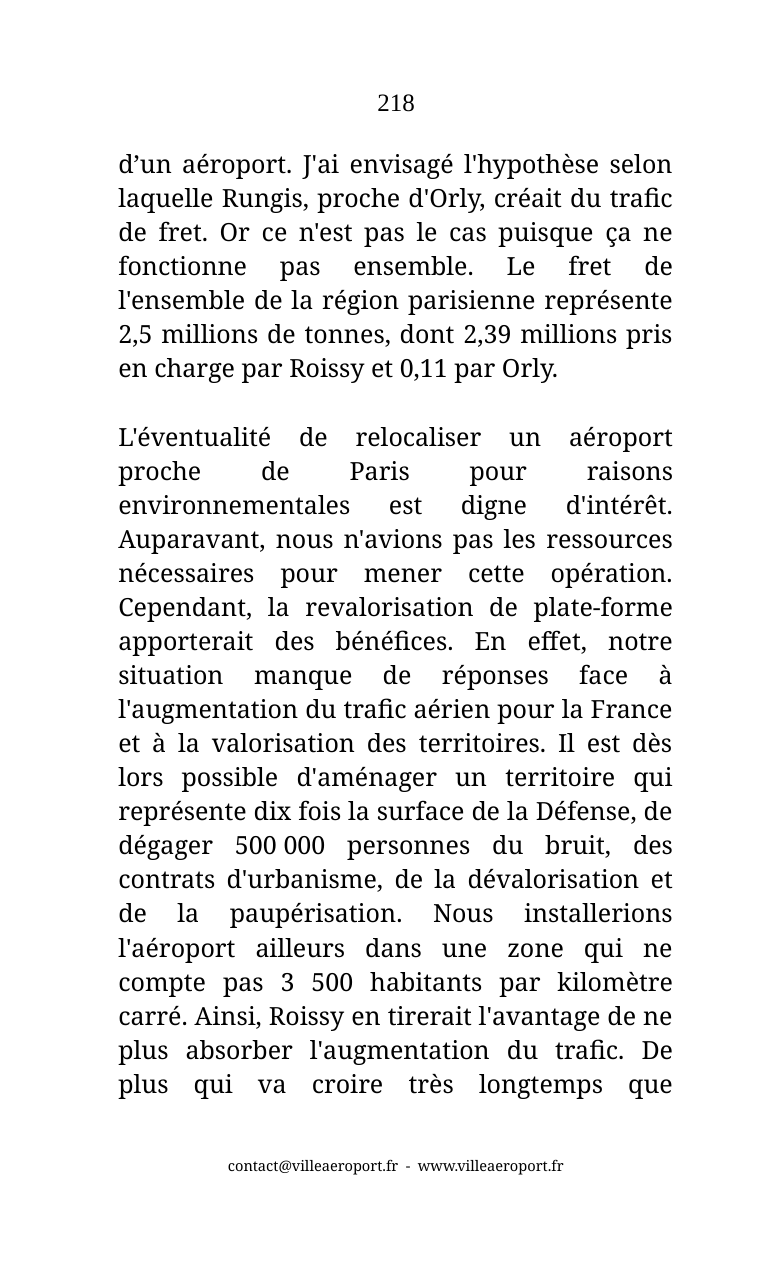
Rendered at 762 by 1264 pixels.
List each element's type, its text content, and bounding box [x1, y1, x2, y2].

text d’un aéroport. J'ai envisagé l'hypothèse selon laquelle Rungis, proche d'Orly, créait du trafic de fret. Or ce n'est pas le cas puisque ça ne fonctionne pas ensemble. Le fret de l'ensemble de la région parisienne représente 2,5 millions de tonnes, dont 2,39 millions pris en charge par Roissy et 0,11 par Orly. [118, 147, 673, 385]
text L'éventualité de relocaliser un aéroport proche de Paris pour raisons environnementales est digne d'intérêt. Auparavant, nous n'avions pas les ressources nécessaires pour mener cette opération. Cependant, la revalorisation de plate-forme apporterait des bénéfices. En effet, notre situation manque de réponses face à l'augmentation du trafic aérien pour la France et à la valorisation des territoires. Il est dès lors possible d'aménager un territoire qui représente dix fois la surface de la Défense, de dégager 500 000 personnes du bruit, des contrats d'urbanisme, de la dévalorisation et de la paupérisation. Nous installerions l'aéroport ailleurs dans une zone qui ne compte pas 3 500 habitants par kilomètre carré. Ainsi, Roissy en tirerait l'avantage de ne plus absorber l'augmentation du trafic. De plus qui va croire très longtemps que [118, 419, 673, 1101]
